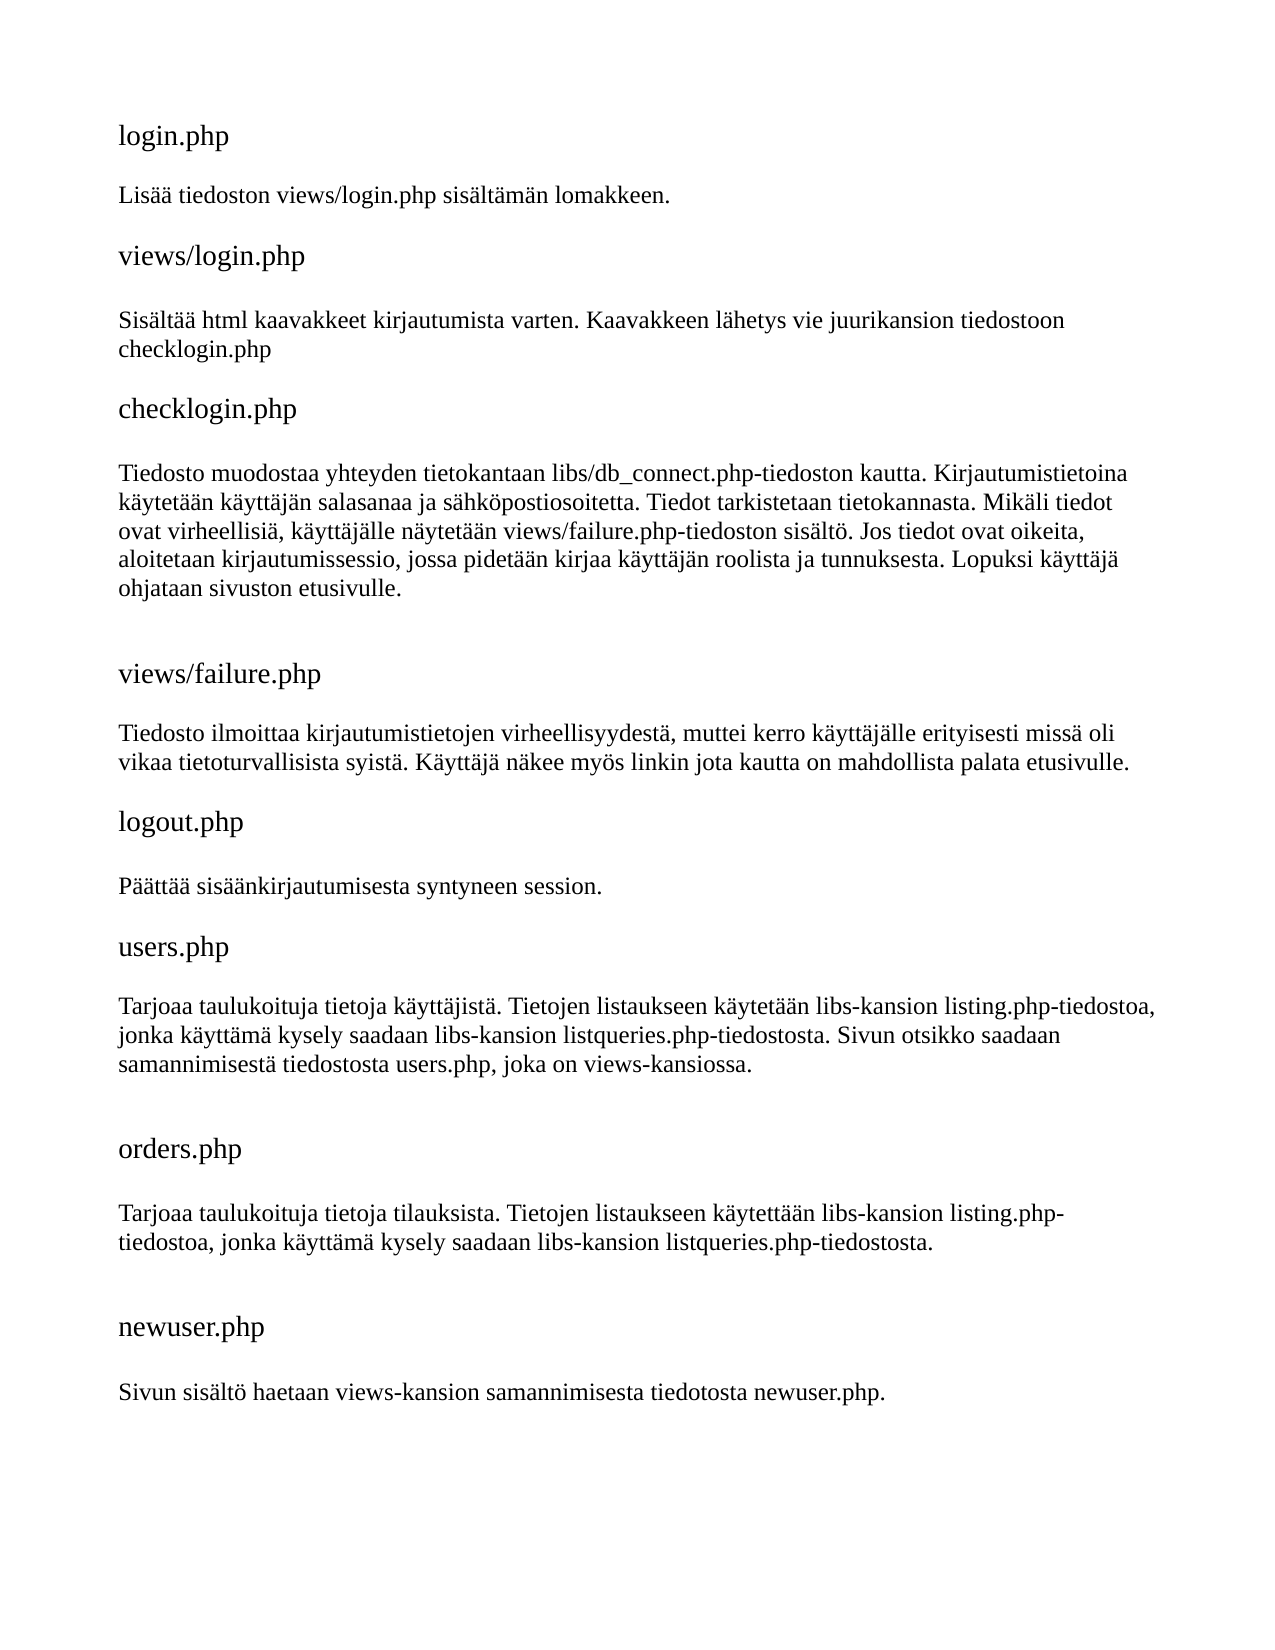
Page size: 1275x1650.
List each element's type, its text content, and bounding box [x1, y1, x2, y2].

text Sisältää html kaavakkeet kirjautumista varten. Kaavakkeen lähetys vie juurikansion tiedostoon checklogin.php [118, 305, 1157, 362]
text checklogin.php [118, 391, 1157, 425]
text newuser.php [118, 1309, 1157, 1343]
text Lisää tiedoston views/login.php sisältämän lomakkeen. [118, 180, 1157, 209]
text orders.php [118, 1131, 1157, 1165]
text users.php [118, 929, 1157, 962]
text Sivun sisältö haetaan views-kansion samannimisesta tiedotosta newuser.php. [118, 1377, 1157, 1405]
text Tiedosto muodostaa yhteyden tietokantaan libs/db_connect.php-tiedoston kautta. Kirjautumistietoina käytetään käyttäjän salasanaa ja sähköpostiosoitetta. Tiedot tarkistetaan tietokannasta. Mikäli tiedot ovat virheellisiä, käyttäjälle näytetään views/failure.php-tiedoston sisältö. Jos tiedot ovat oikeita, aloitetaan kirjautumissessio, jossa pidetään kirjaa käyttäjän roolista ja tunnuksesta. Lopuksi käyttäjä ohjataan sivuston etusivulle. [118, 458, 1157, 602]
text Tarjoaa taulukoituja tietoja tilauksista. Tietojen listaukseen käytettään libs-kansion listing.php-tiedostoa, jonka käyttämä kysely saadaan libs-kansion listqueries.php-tiedostosta. [118, 1198, 1157, 1256]
text logout.php [118, 804, 1157, 838]
text Tarjoaa taulukoituja tietoja käyttäjistä. Tietojen listaukseen käytetään libs-kansion listing.php-tiedostoa, jonka käyttämä kysely saadaan libs-kansion listqueries.php-tiedostosta. Sivun otsikko saadaan samannimisestä tiedostosta users.php, joka on views-kansiossa. [118, 991, 1157, 1077]
text views/login.php [118, 238, 1157, 271]
text login.php [118, 118, 1157, 152]
text views/failure.php [118, 656, 1157, 689]
text Tiedosto ilmoittaa kirjautumistietojen virheellisyydestä, muttei kerro käyttäjälle erityisesti missä oli vikaa tietoturvallisista syistä. Käyttäjä näkee myös linkin jota kautta on mahdollista palata etusivulle. [118, 718, 1157, 776]
text Päättää sisäänkirjautumisesta syntyneen session. [118, 871, 1157, 900]
